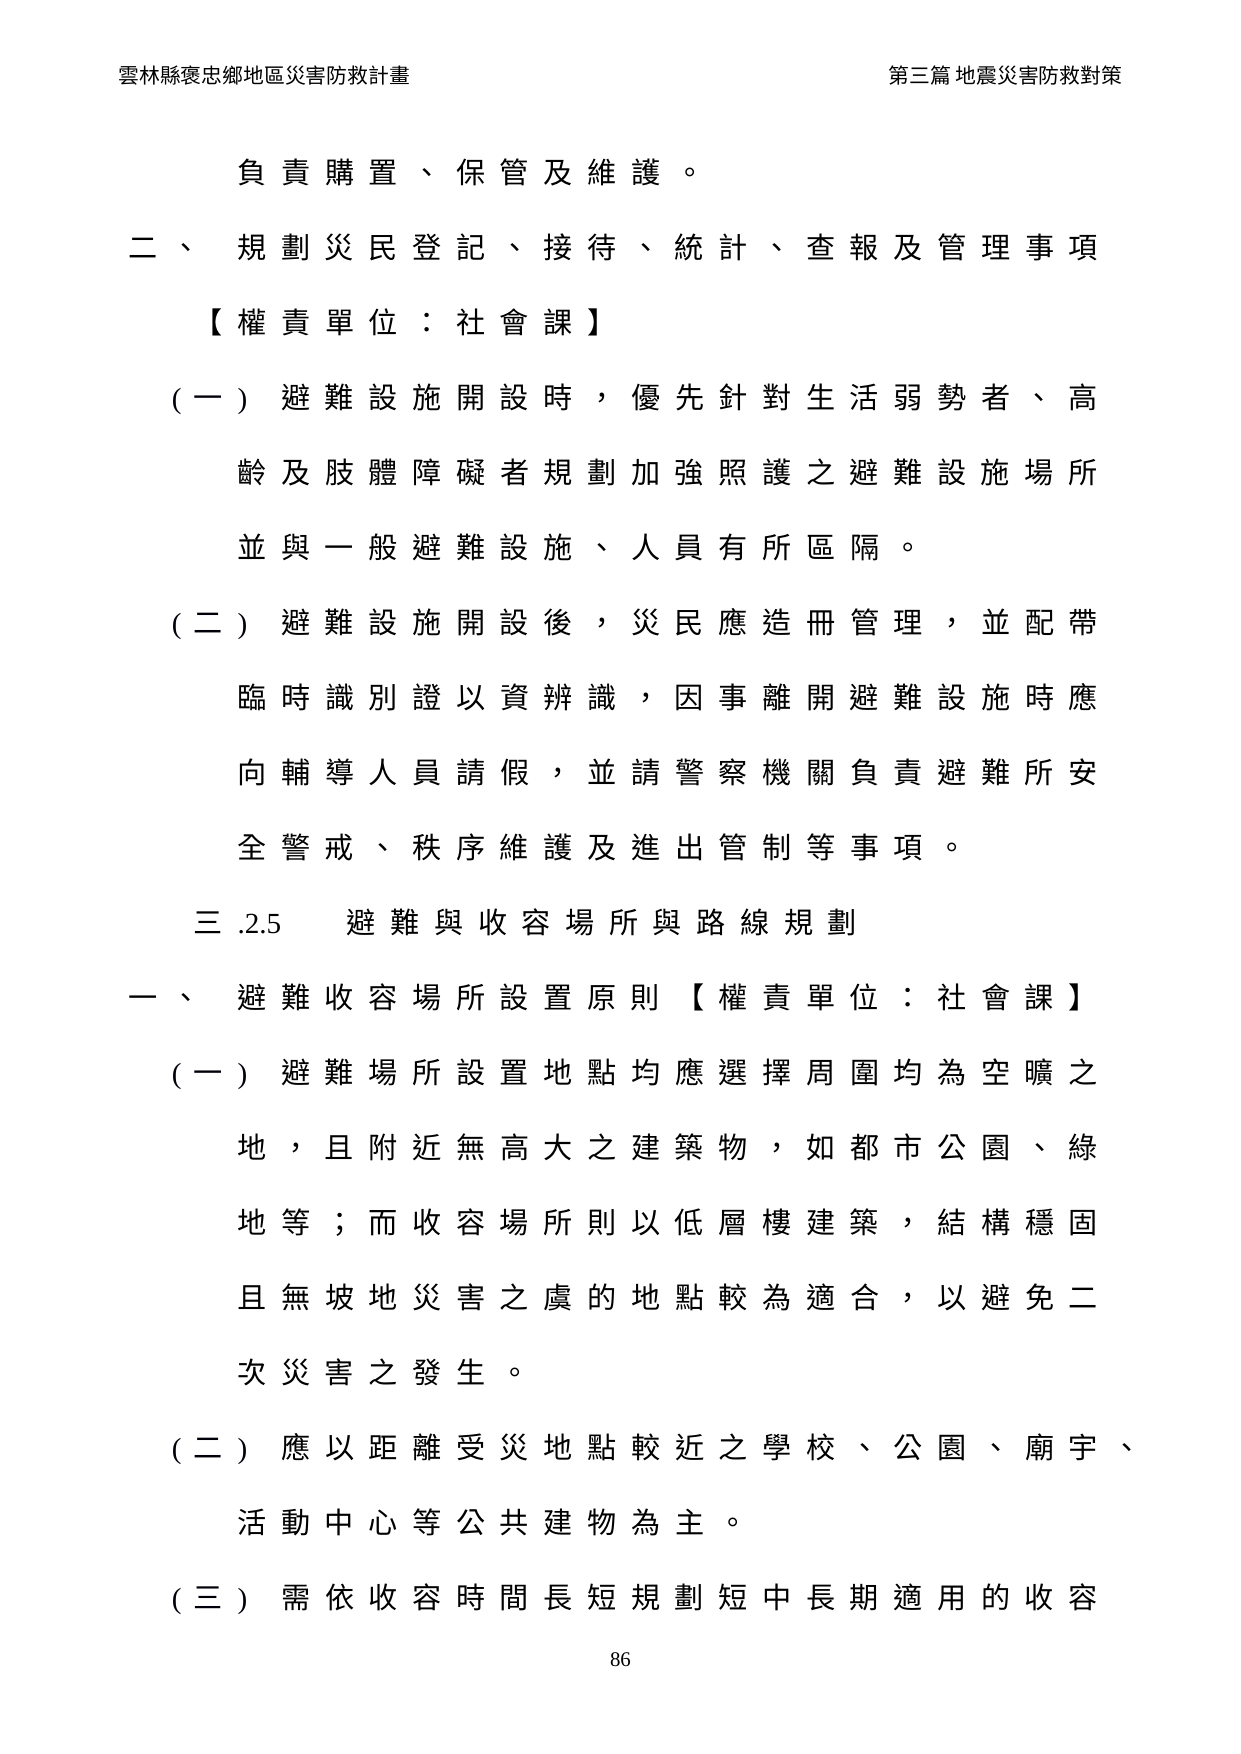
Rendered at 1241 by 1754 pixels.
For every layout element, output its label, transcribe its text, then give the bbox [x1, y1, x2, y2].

list 規劃災民登記、接待、統計、查報及管理事項【權責單位：社會課】 [128, 202, 1112, 352]
list 應以距離受災地點較近之學校、公園、廟宇、活動中心等公共建物為主。 [157, 1402, 1112, 1552]
list 避難場所設置地點均應選擇周圍均為空曠之地，且附近無高大之建築物，如都市公園、綠地等；而收容場所則以低層樓建築，結構穩固且無坡地災害之虞的地點較為適合，以避免二次災害之發生。 [157, 1027, 1112, 1402]
list 避難設施開設時，優先針對生活弱勢者、高齡及肢體障礙者規劃加強照護之避難設施場所，並與一般避難設施、人員有所區隔。 [157, 352, 1112, 577]
list 避難設施開設後，災民應造冊管理，並配帶臨時識別證以資辨識，因事離開避難設施時應向輔導人員請假，並請警察機關負責避難所安全警戒、秩序維護及進出管制等事項。 [157, 577, 1112, 877]
list 需依收容時間長短規劃短中長期適用的收容 [157, 1552, 1112, 1627]
list 負責購置、保管及維護。 [157, 127, 1112, 202]
list 避難收容場所設置原則【權責單位：社會課】 [128, 952, 1112, 1027]
list 避難與收容場所與路線規劃 [187, 877, 1112, 952]
